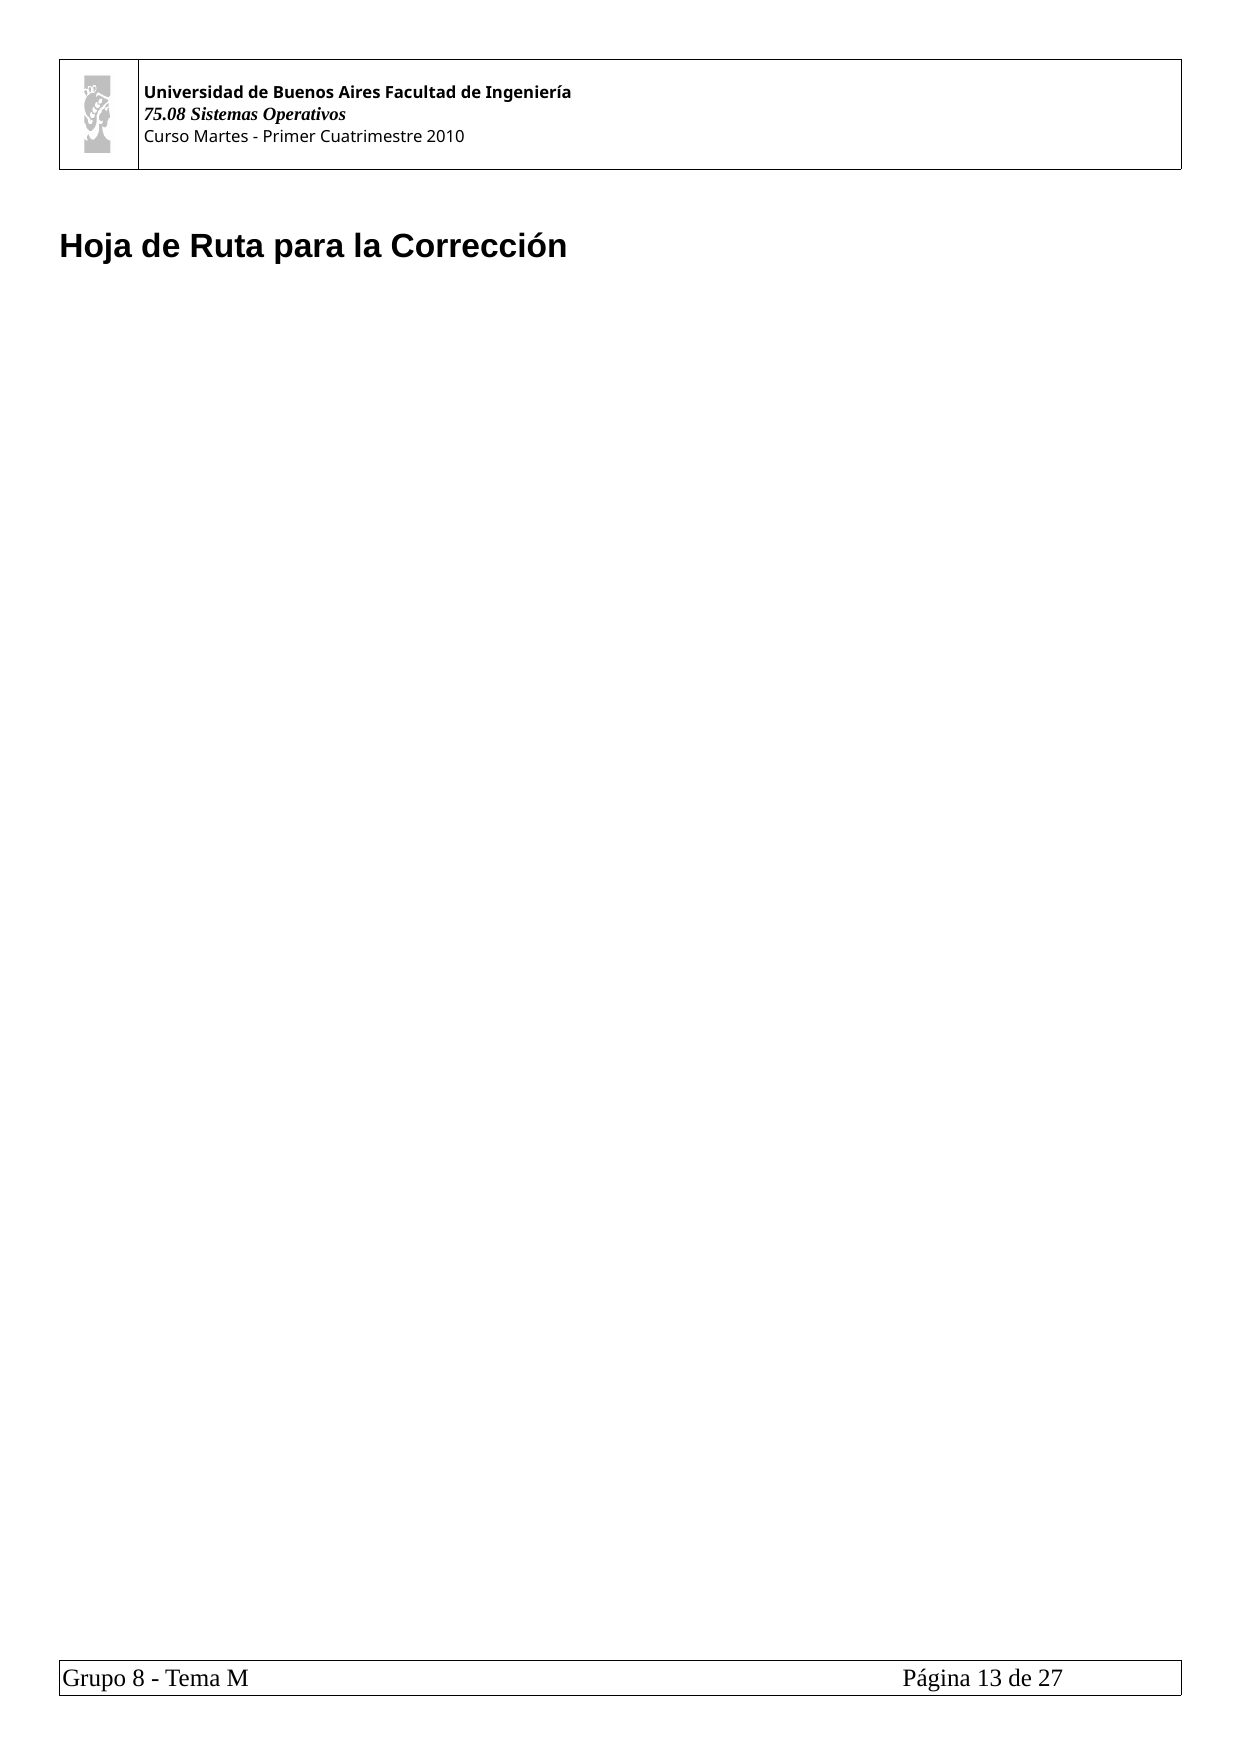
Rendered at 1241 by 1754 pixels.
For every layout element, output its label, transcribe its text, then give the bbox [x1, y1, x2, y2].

picture [83, 73, 114, 155]
subtitle Hoja de Ruta para la Corrección [59, 226, 1181, 265]
